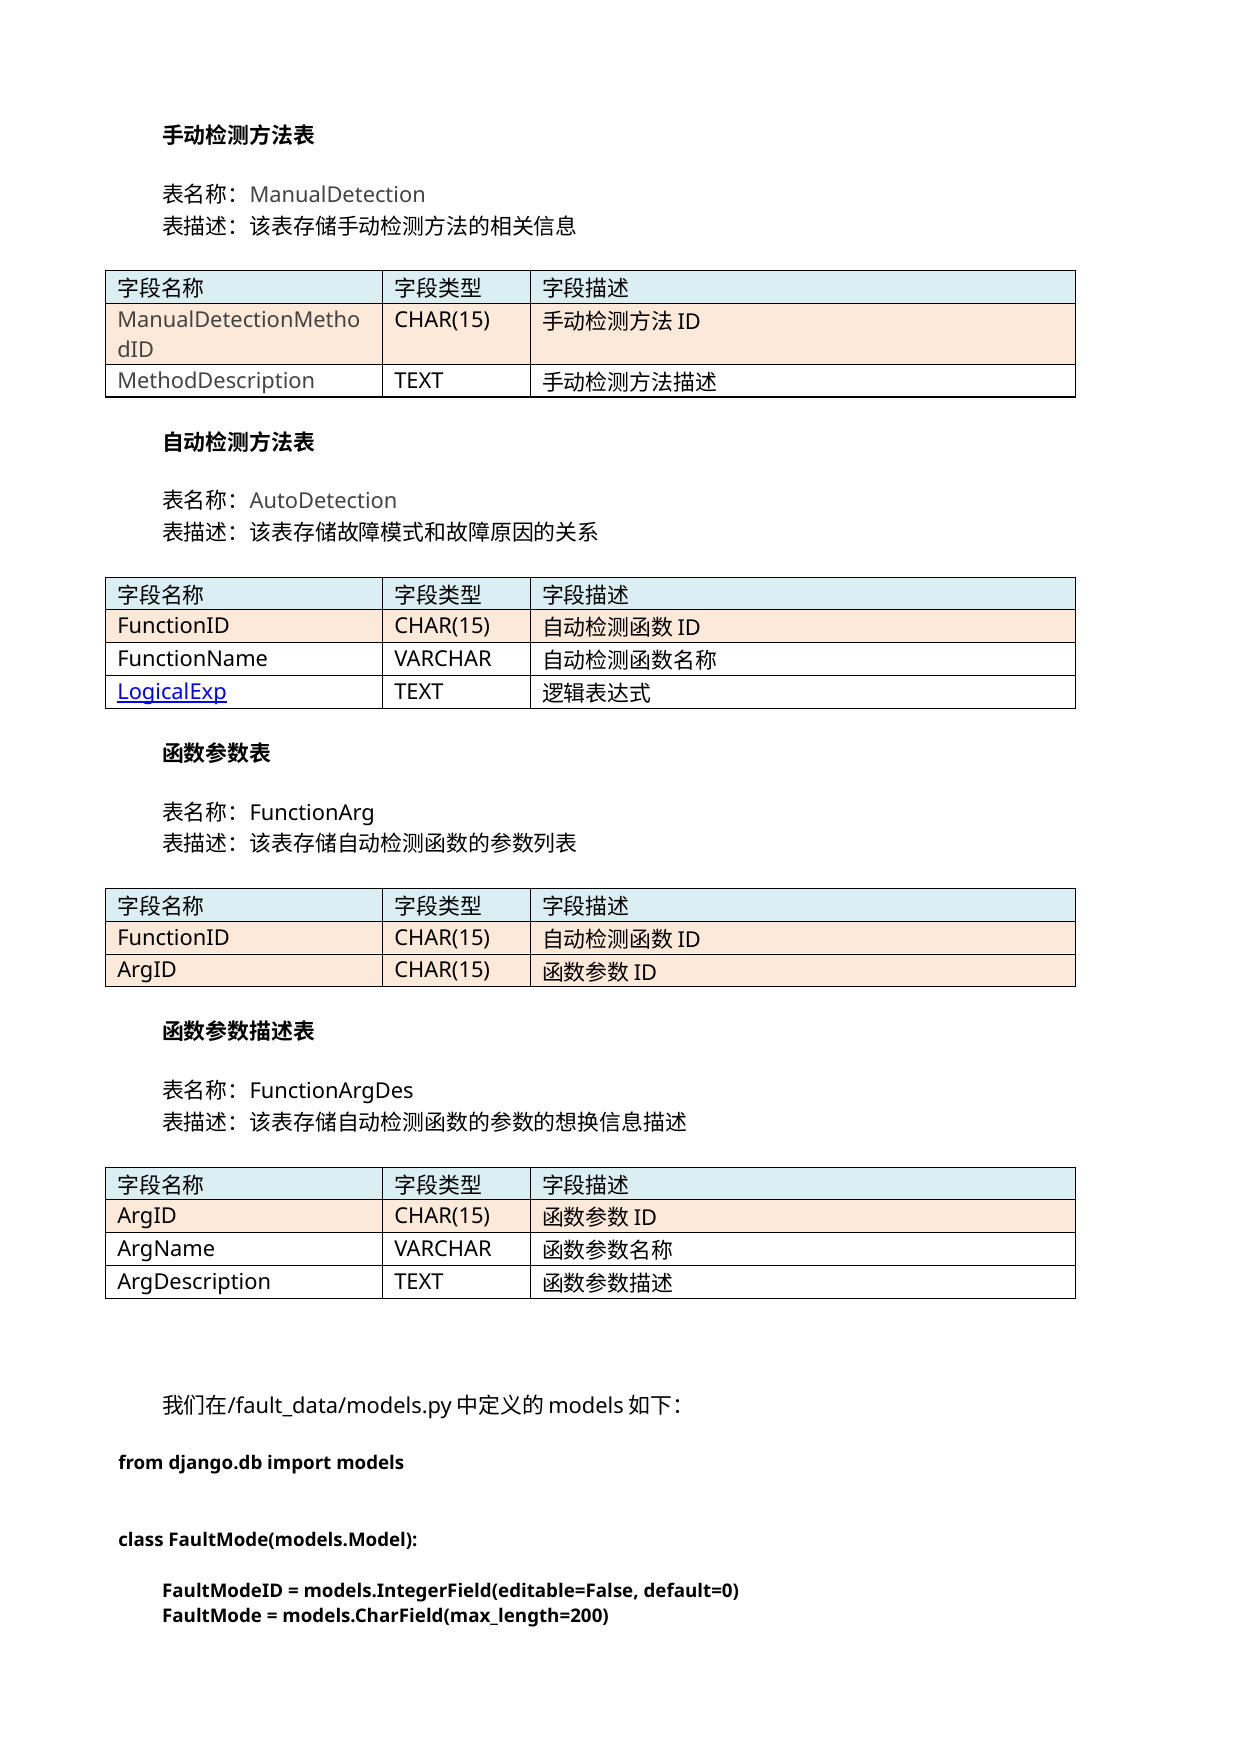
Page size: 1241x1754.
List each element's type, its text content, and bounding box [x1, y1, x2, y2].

table_cell 手动检测方法描述 [531, 365, 1075, 396]
table_header 字段类型 [383, 1168, 530, 1199]
text class FaultMode(models.Model): [118, 1526, 1122, 1552]
table_cell 函数参数ID [531, 955, 1075, 986]
table_cell ArgDescription [106, 1266, 382, 1297]
table_cell ManualDetectionMethodID [106, 304, 382, 364]
table_cell CHAR(15) [383, 922, 530, 953]
table_cell VARCHAR [383, 643, 530, 675]
table_cell ArgID [106, 1200, 382, 1232]
table_cell TEXT [383, 1266, 530, 1297]
text 表描述：该表存储手动检测方法的相关信息 [118, 209, 1122, 241]
table_cell VARCHAR [383, 1233, 530, 1265]
text FaultModeID = models.IntegerField(editable=False, default=0) [118, 1577, 1122, 1603]
table_header 字段名称 [106, 1168, 382, 1199]
text from django.db import models [118, 1449, 1122, 1475]
subtitle 手动检测方法表 [118, 118, 1122, 150]
table_header 字段类型 [383, 271, 530, 303]
table_header 字段类型 [383, 889, 530, 921]
table_header 字段名称 [106, 271, 382, 303]
text 表描述：该表存储自动检测函数的参数列表 [118, 826, 1122, 858]
table_header 字段类型 [383, 578, 530, 609]
text 我们在/fault_data/models.py中定义的models如下： [118, 1388, 1122, 1420]
subtitle 自动检测方法表 [118, 424, 1122, 456]
text 表描述：该表存储故障模式和故障原因的关系 [118, 515, 1122, 547]
text FaultMode = models.CharField(max_length=200) [118, 1603, 1122, 1628]
table_cell CHAR(15) [383, 304, 530, 364]
table_cell ArgName [106, 1233, 382, 1265]
table_header 字段描述 [531, 889, 1075, 921]
table_cell LogicalExp [106, 676, 382, 708]
table_cell FunctionID [106, 922, 382, 953]
table_cell CHAR(15) [383, 955, 530, 986]
text 表名称：AutoDetection [118, 483, 1122, 515]
table_cell 自动检测函数名称 [531, 643, 1075, 675]
table_cell 自动检测函数ID [531, 610, 1075, 642]
table_header 字段描述 [531, 1168, 1075, 1199]
table_cell 函数参数名称 [531, 1233, 1075, 1265]
table_cell FunctionID [106, 610, 382, 642]
table_cell 逻辑表达式 [531, 676, 1075, 708]
table_cell 函数参数描述 [531, 1266, 1075, 1297]
table_cell TEXT [383, 676, 530, 708]
table_cell CHAR(15) [383, 1200, 530, 1232]
subtitle 函数参数表 [118, 736, 1122, 767]
table_header 字段名称 [106, 578, 382, 609]
text 表名称：FunctionArg [118, 794, 1122, 826]
table_cell 函数参数ID [531, 1200, 1075, 1232]
table_cell 手动检测方法ID [531, 304, 1075, 364]
table_cell CHAR(15) [383, 610, 530, 642]
subtitle 函数参数描述表 [118, 1014, 1122, 1046]
table_header 字段描述 [531, 271, 1075, 303]
table_header 字段描述 [531, 578, 1075, 609]
table_cell 自动检测函数ID [531, 922, 1075, 953]
text 表名称：FunctionArgDes [118, 1073, 1122, 1105]
table_cell ArgID [106, 955, 382, 986]
table_cell FunctionName [106, 643, 382, 675]
text 表描述：该表存储自动检测函数的参数的想换信息描述 [118, 1105, 1122, 1137]
table_cell MethodDescription [106, 365, 382, 396]
text 表名称：ManualDetection [118, 177, 1122, 209]
table_header 字段名称 [106, 889, 382, 921]
table_cell TEXT [383, 365, 530, 396]
